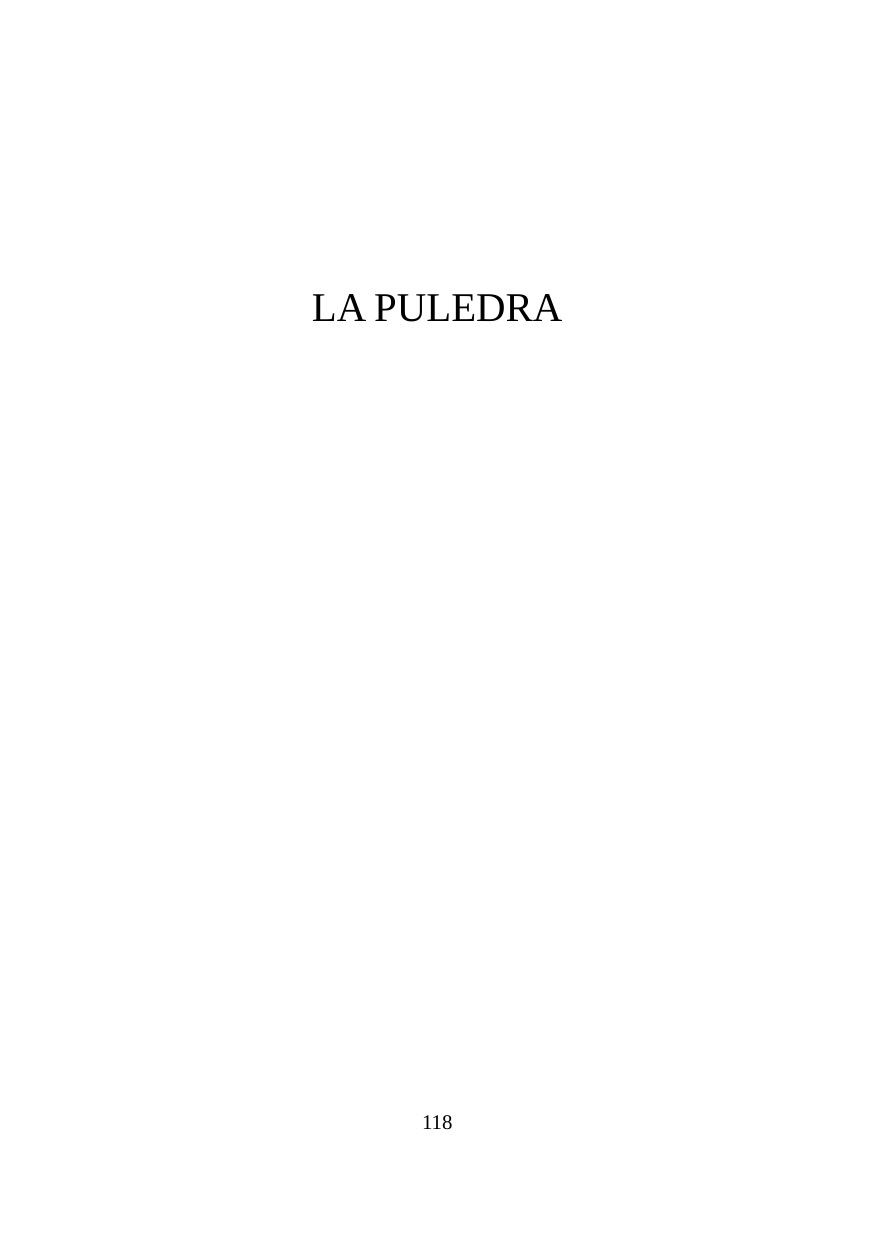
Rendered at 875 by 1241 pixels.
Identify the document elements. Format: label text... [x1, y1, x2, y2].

subtitle LA PULEDRA [106, 283, 768, 330]
